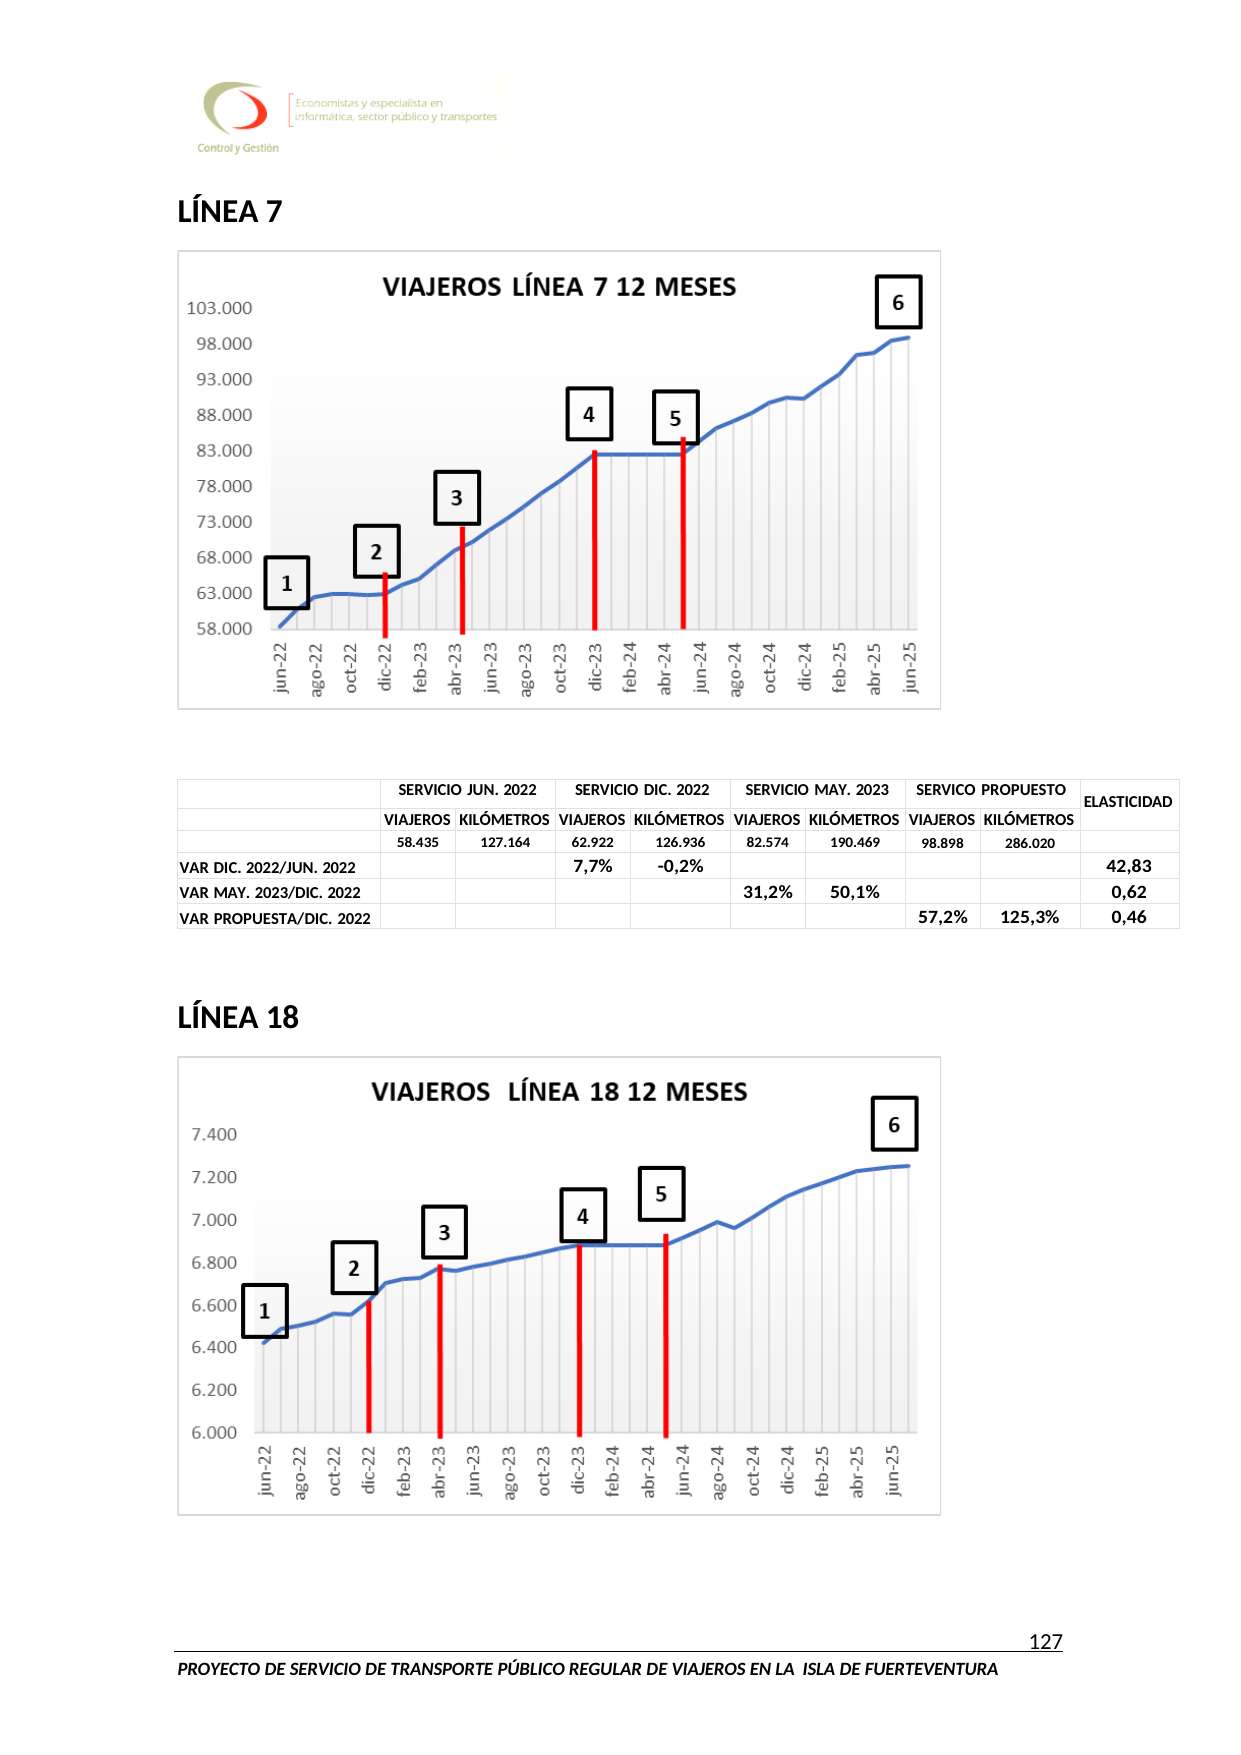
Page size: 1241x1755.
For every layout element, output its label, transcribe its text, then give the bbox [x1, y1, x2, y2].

table_cell 42,83 [1081, 853, 1179, 878]
table_cell 0,46 [1081, 904, 1179, 928]
table_cell 7,7% [556, 853, 630, 878]
table_header SERVICIO MAY. 2023 [731, 780, 905, 808]
table_header SERVICIO DIC. 2022 [556, 780, 730, 808]
table_cell [1081, 831, 1179, 852]
table_cell [631, 904, 730, 928]
table_cell [456, 879, 555, 903]
table_cell 98.898 [906, 831, 980, 852]
table_cell VAR PROPUESTA/DIC. 2022 [178, 904, 380, 928]
table_cell [556, 904, 630, 928]
text LÍNEA 7 [177, 190, 1191, 231]
table_cell [806, 904, 905, 928]
table_cell VIAJEROS [906, 809, 980, 830]
table_header SERVICO PROPUESTO [906, 780, 1080, 808]
table_cell 57,2% [906, 904, 980, 928]
table_cell [556, 879, 630, 903]
table_cell [381, 879, 455, 903]
table_cell [178, 831, 380, 852]
text LÍNEA 18 [177, 996, 1191, 1036]
table_cell 62.922 [556, 831, 630, 852]
table_cell -0,2% [631, 853, 730, 878]
table_cell [631, 879, 730, 903]
table_header ELASTICIDAD [1081, 780, 1179, 830]
table_cell [906, 853, 980, 878]
table_cell VAR DIC. 2022/JUN. 2022 [178, 853, 380, 878]
table_header [178, 780, 380, 808]
table_cell 0,62 [1081, 879, 1179, 903]
table_cell 286.020 [981, 831, 1080, 852]
table_cell [381, 853, 455, 878]
table_cell [806, 853, 905, 878]
table_cell 50,1% [806, 879, 905, 903]
table_cell VAR MAY. 2023/DIC. 2022 [178, 879, 380, 903]
table_cell 82.574 [731, 831, 805, 852]
table_cell KILÓMETROS [631, 809, 730, 830]
table_cell [731, 904, 805, 928]
table_cell 31,2% [731, 879, 805, 903]
table_cell 58.435 [381, 831, 455, 852]
table_cell 190.469 [806, 831, 905, 852]
table_cell VIAJEROS [731, 809, 805, 830]
table_cell VIAJEROS [556, 809, 630, 830]
table_cell [731, 853, 805, 878]
table_header SERVICIO JUN. 2022 [381, 780, 555, 808]
table_cell [906, 879, 980, 903]
table_cell 127.164 [456, 831, 555, 852]
table_cell 125,3% [981, 904, 1080, 928]
table_cell [381, 904, 455, 928]
table_cell KILÓMETROS [806, 809, 905, 830]
table_cell [456, 853, 555, 878]
table_cell [981, 879, 1080, 903]
table_cell KILÓMETROS [981, 809, 1080, 830]
table_cell KILÓMETROS [456, 809, 555, 830]
table_cell 126.936 [631, 831, 730, 852]
table_cell [981, 853, 1080, 878]
table_cell VIAJEROS [381, 809, 455, 830]
table_cell [178, 809, 380, 830]
table_cell [456, 904, 555, 928]
